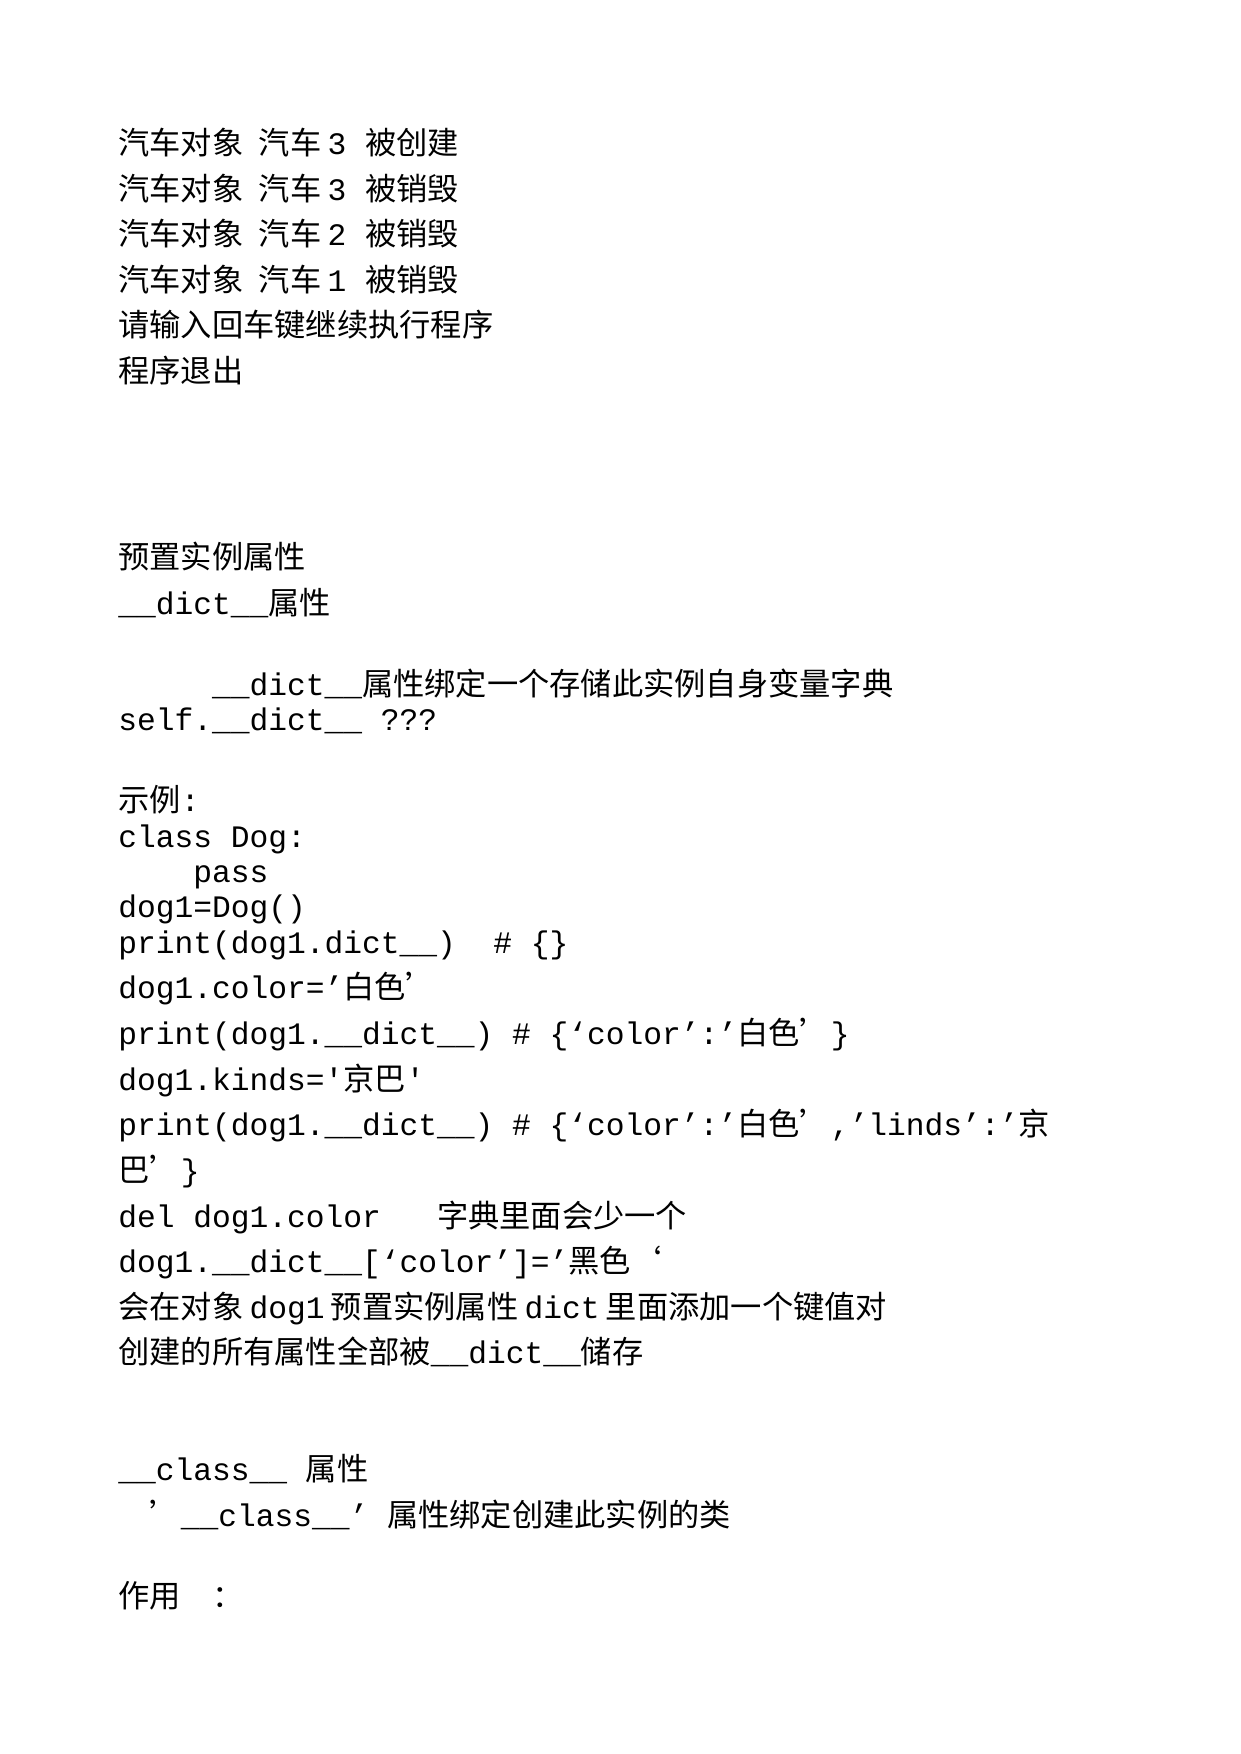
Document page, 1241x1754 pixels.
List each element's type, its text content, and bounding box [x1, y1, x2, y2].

text 预置实例属性 [118, 533, 1122, 578]
text 汽车对象 汽车2 被销毁 [118, 209, 1122, 255]
text class Dog: [118, 821, 1122, 856]
text 创建的所有属性全部被__dict__储存 [118, 1328, 1122, 1373]
text 汽车对象 汽车1 被销毁 [118, 255, 1122, 301]
text print(dog1.__dict__) # {‘color’:’白色’,’linds’:’京巴’} [118, 1099, 1122, 1191]
text 会在对象dog1预置实例属性dict里面添加一个键值对 [118, 1282, 1122, 1328]
text self.__dict__ ??? [118, 704, 1122, 740]
text dog1.kinds='京巴' [118, 1054, 1122, 1099]
text del dog1.color 字典里面会少一个 [118, 1191, 1122, 1236]
text __class__ 属性 [118, 1444, 1122, 1490]
text 汽车对象 汽车3 被创建 [118, 118, 1122, 164]
text 作用 ： [118, 1571, 1122, 1616]
text dog1=Dog() [118, 892, 1122, 927]
text dog1.__dict__[‘color’]=’黑色‘ [118, 1236, 1122, 1282]
text print(dog1.dict__) # {} [118, 927, 1122, 963]
text ’__class__’ 属性绑定创建此实例的类 [118, 1490, 1122, 1535]
text __dict__属性 [118, 578, 1122, 623]
text 示例: [118, 775, 1122, 821]
text print(dog1.__dict__) # {‘color’:’白色’} [118, 1008, 1122, 1054]
text pass [118, 856, 1122, 892]
text 请输入回车键继续执行程序 [118, 301, 1122, 346]
text 汽车对象 汽车3 被销毁 [118, 164, 1122, 209]
text __dict__属性绑定一个存储此实例自身变量字典 [118, 659, 1122, 704]
text 程序退出 [118, 346, 1122, 391]
text dog1.color=’白色’ [118, 963, 1122, 1008]
